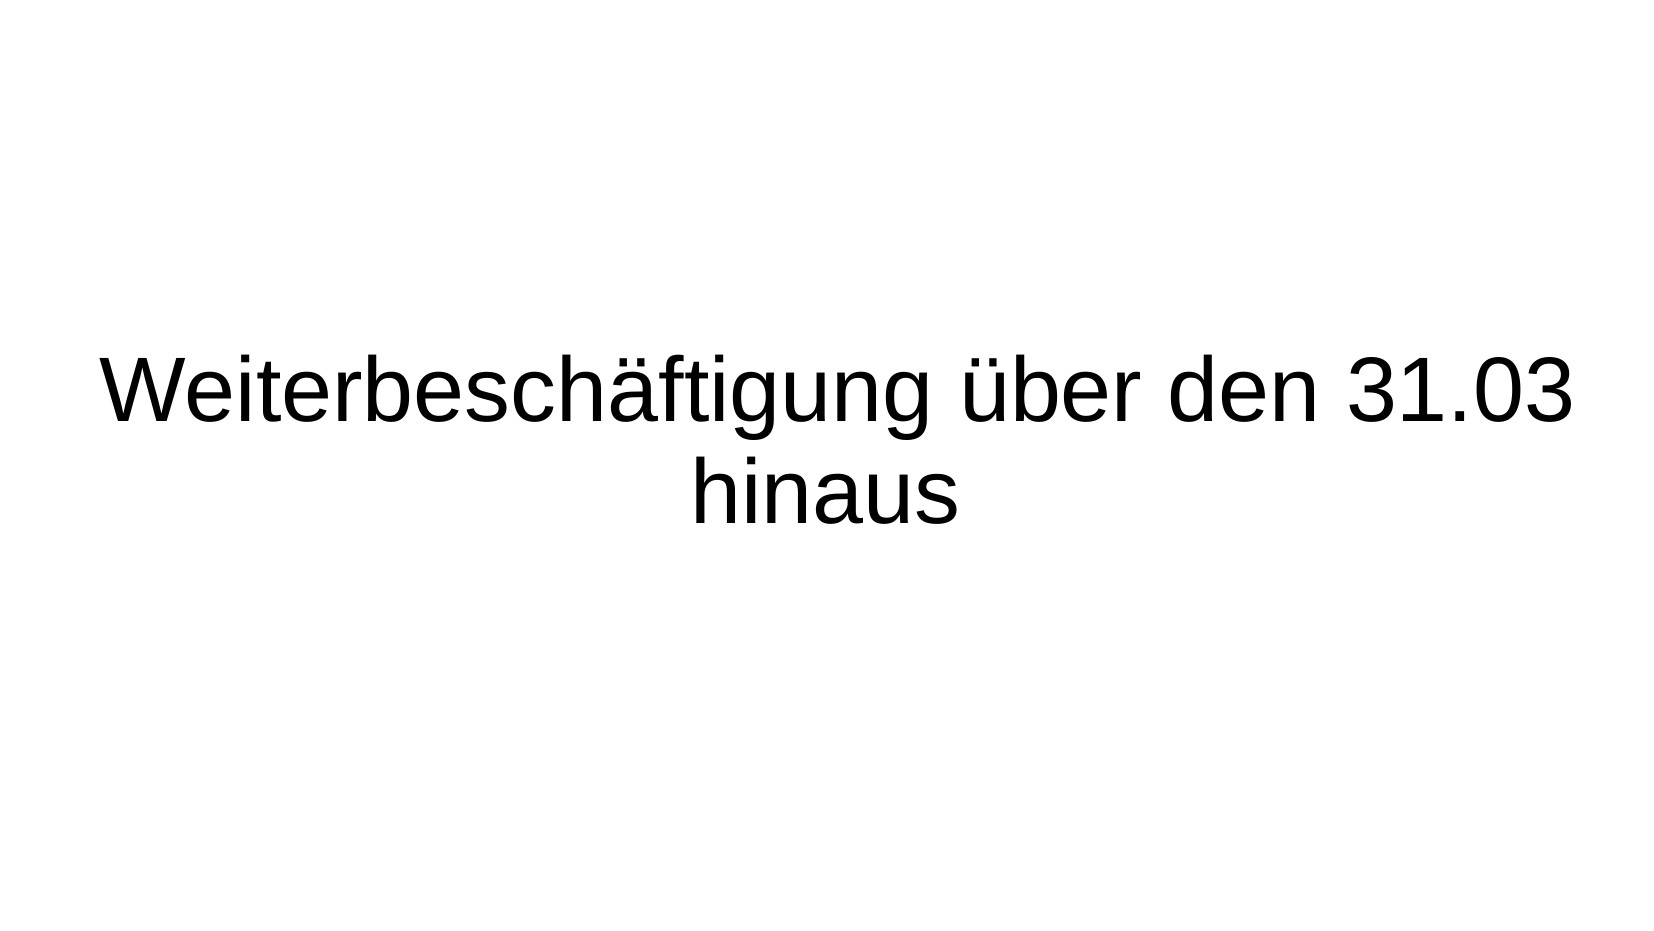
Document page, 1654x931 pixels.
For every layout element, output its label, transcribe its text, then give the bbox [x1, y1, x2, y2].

title Weiterbeschäftigung über den 31.03 hinaus [94, 338, 1583, 544]
